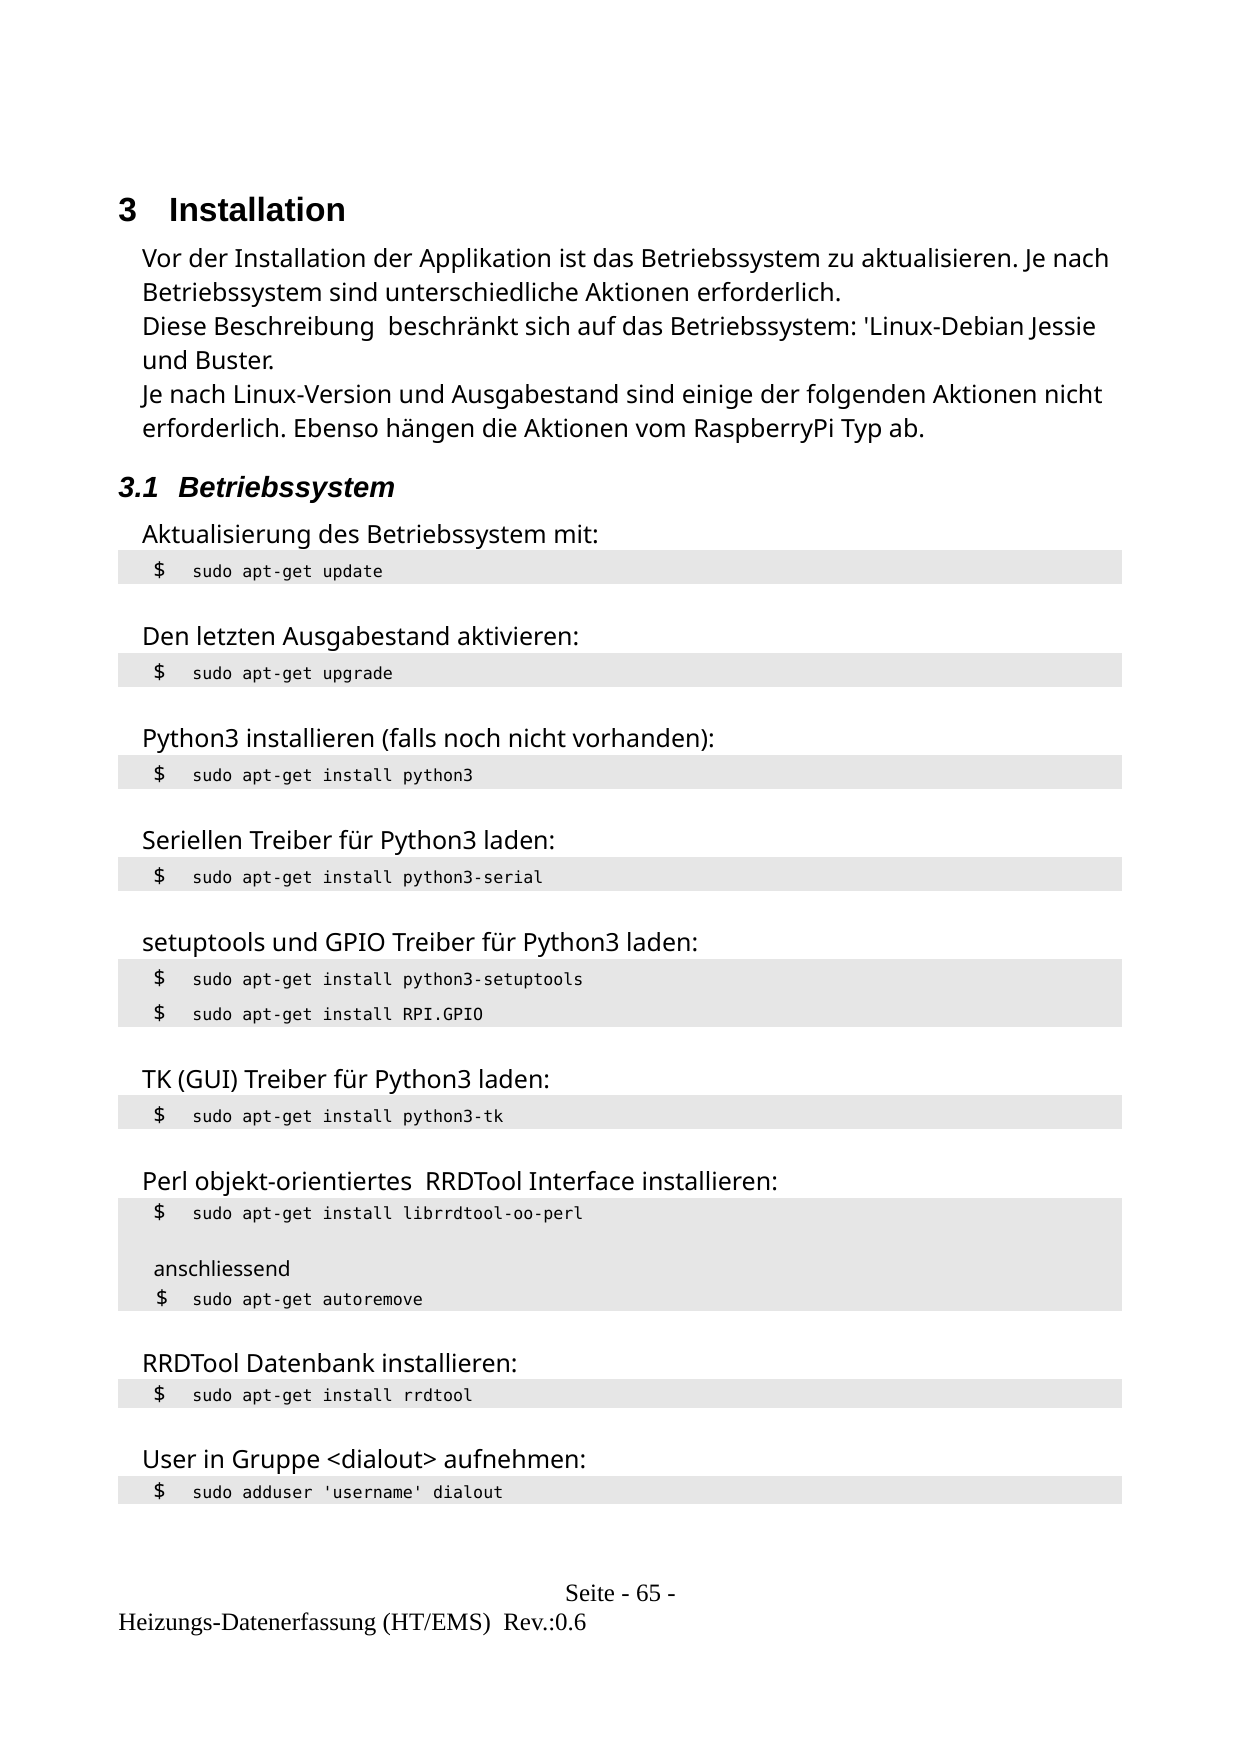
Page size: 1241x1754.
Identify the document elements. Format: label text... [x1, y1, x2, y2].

text $ sudo apt-get install rrdtool [118, 1379, 1122, 1408]
text anschliessend $ sudo apt-get autoremove [118, 1254, 1122, 1311]
text User in Gruppe <dialout> aufnehmen: [142, 1442, 1122, 1476]
text Aktualisierung des Betriebssystem mit: [142, 516, 1122, 550]
text $ sudo apt-get install python3-serial [118, 857, 1122, 891]
text RRDTool Datenbank installieren: [142, 1345, 1122, 1379]
subtitle Betriebssystem [118, 470, 1122, 504]
subtitle Installation [118, 190, 1122, 228]
text Python3 installieren (falls noch nicht vorhanden): [142, 721, 1122, 755]
text Perl objekt-orientiertes RRDTool Interface installieren: [142, 1163, 1122, 1197]
text $ sudo apt-get install python3-setuptools $ sudo apt-get install RPI.GPIO [118, 959, 1122, 1027]
text $ sudo apt-get update [118, 550, 1122, 584]
text $ sudo apt-get upgrade [118, 652, 1122, 687]
text TK (GUI) Treiber für Python3 laden: [142, 1061, 1122, 1095]
text $ sudo apt-get install python3 [118, 755, 1122, 789]
text setuptools und GPIO Treiber für Python3 laden: [142, 925, 1122, 959]
text $ sudo apt-get install librrdtool-oo-perl [118, 1197, 1122, 1254]
text $ sudo adduser 'username' dialout [118, 1476, 1122, 1504]
text Den letzten Ausgabestand aktivieren: [142, 618, 1122, 652]
text Seriellen Treiber für Python3 laden: [142, 823, 1122, 857]
text $ sudo apt-get install python3-tk [118, 1095, 1122, 1129]
text Vor der Installation der Applikation ist das Betriebssystem zu aktualisieren. Je nach Betriebssystem sind unterschiedliche Aktionen erforderlich. Diese Beschreibung beschränkt sich auf das Betriebssystem: 'Linux-Debian Jessie und Buster. Je nach Linux-Version und Ausgabestand sind einige der folgenden Aktionen nicht erforderlich. Ebenso hängen die Aktionen vom RaspberryPi Typ ab. [142, 241, 1122, 445]
